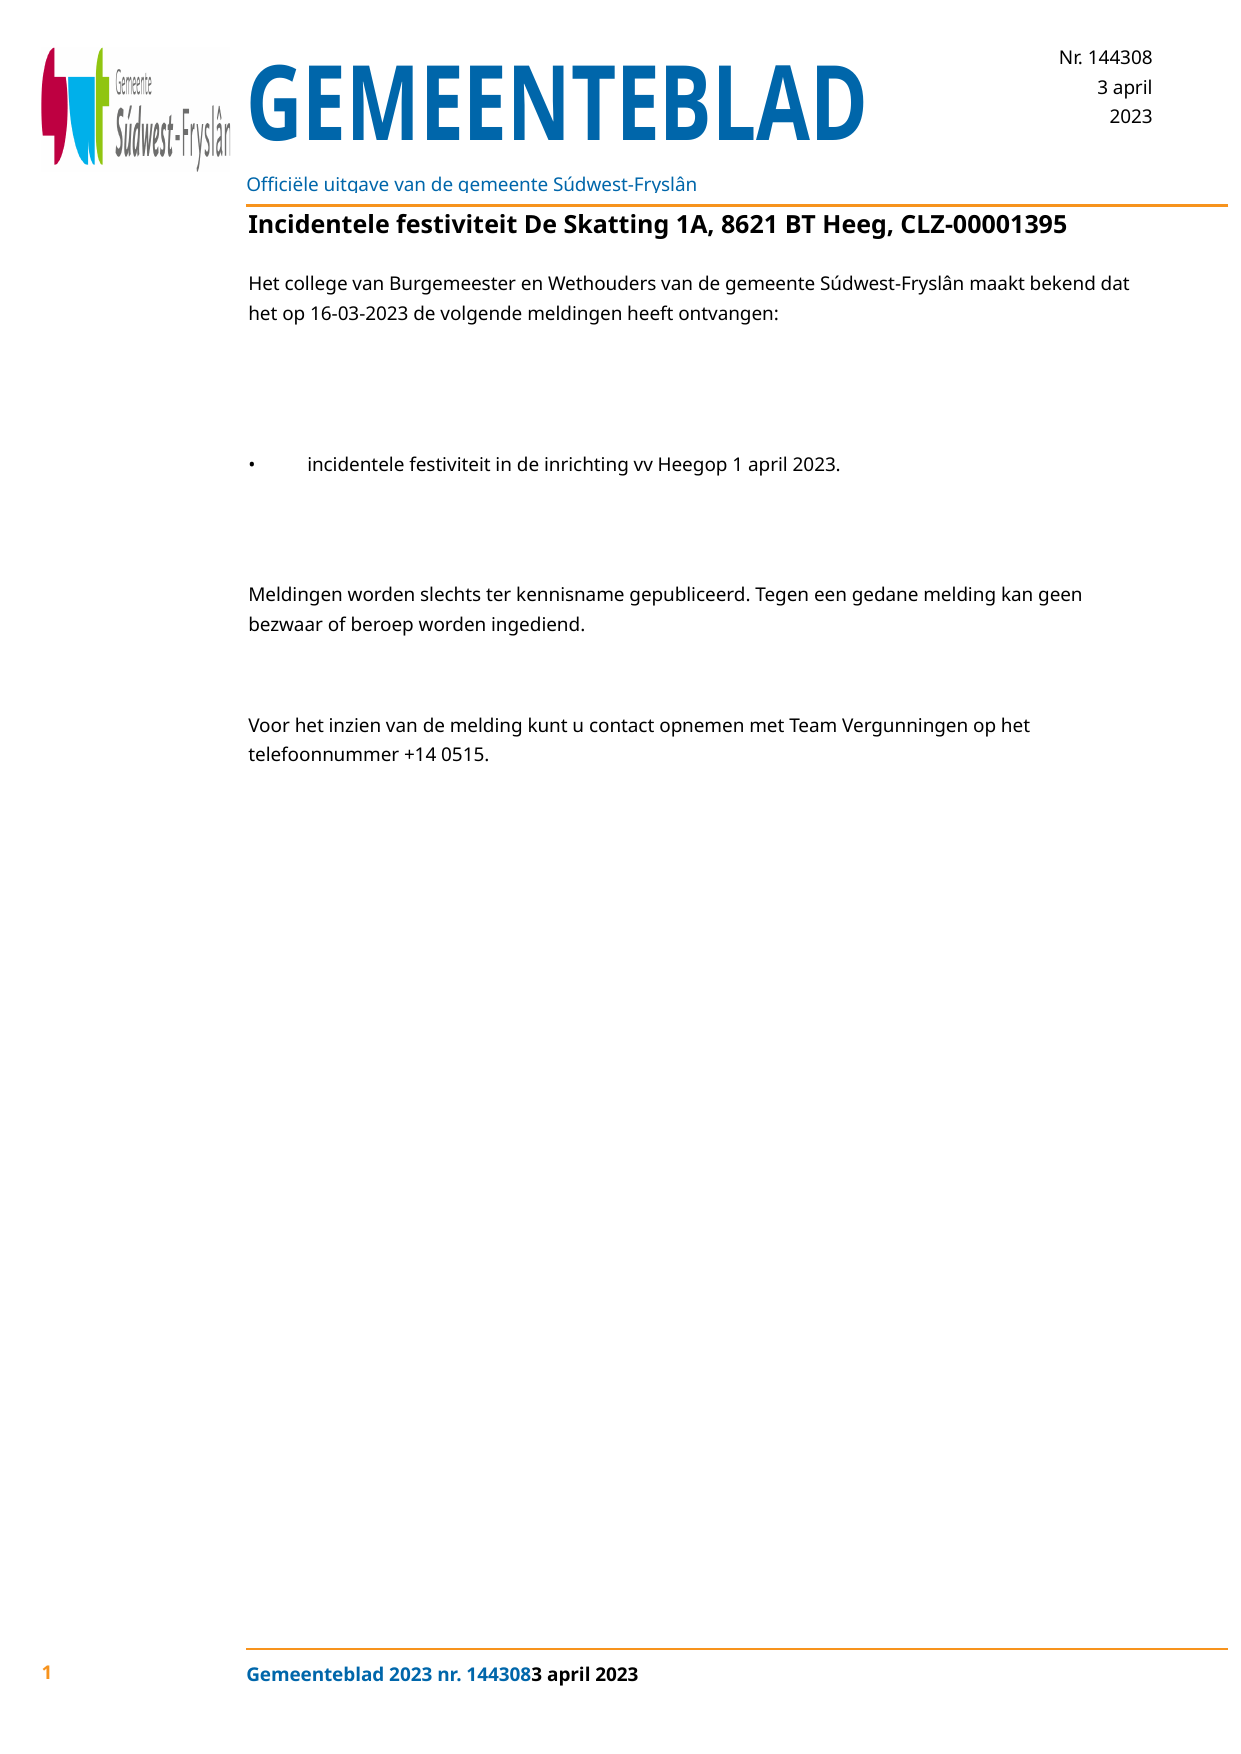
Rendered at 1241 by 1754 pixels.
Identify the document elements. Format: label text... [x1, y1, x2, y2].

picture [41, 47, 231, 172]
text Het college van Burgemeester en Wethouders van de gemeente Súdwest-Fryslân maakt bekend dat het op 16-03-2023 de volgende meldingen heeft ontvangen: [248, 270, 1152, 326]
text Incidentele festiviteit De Skatting 1A, 8621 BT Heeg, CLZ-00001395 [248, 207, 1152, 241]
list incidentele festiviteit in de inrichting vv Heegop 1 april 2023. [248, 451, 1152, 477]
text Voor het inzien van de melding kunt u contact opnemen met Team Vergunningen op het telefoonnummer +14 0515. [248, 712, 1152, 767]
text Meldingen worden slechts ter kennisname gepubliceerd. Tegen een gedane melding kan geen bezwaar of beroep worden ingediend. [248, 582, 1152, 637]
